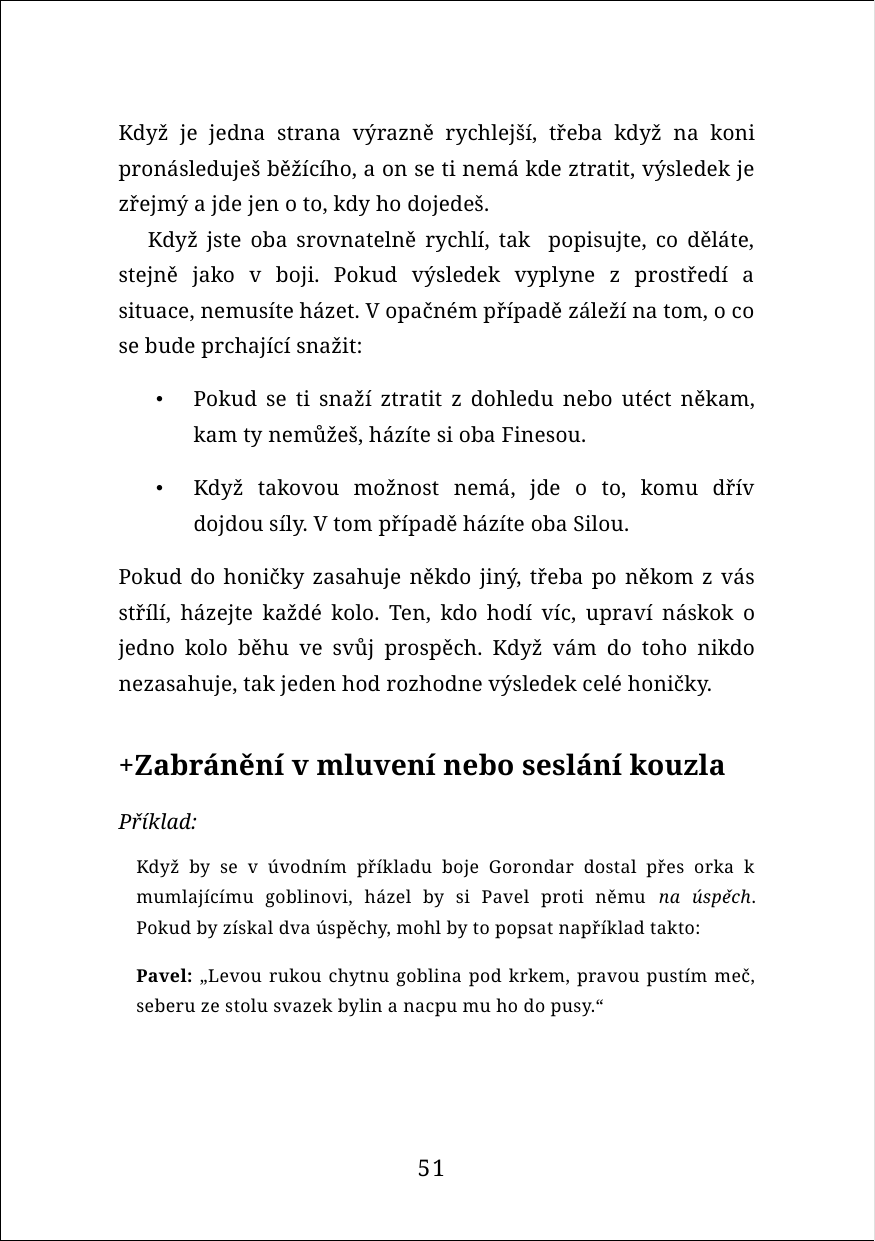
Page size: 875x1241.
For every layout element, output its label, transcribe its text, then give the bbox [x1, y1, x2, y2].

text Příklad: [118, 807, 756, 836]
text Když je jedna strana výrazně rychlejší, třeba když na koni pronásleduješ běžícího, a on se ti nemá kde ztratit, výsledek je zřejmý a jde jen o to, kdy ho dojedeš. Když jste oba srovnatelně rychlí, tak popisujte, co děláte, stejně jako v boji. Pokud výsledek vyplyne z prostředí a situace, nemusíte házet. V opačném případě záleží na tom, o co se bude prchající snažit: [118, 118, 756, 360]
subtitle +Zabránění v mluvení nebo seslání kouzla [118, 746, 756, 784]
text Když by se v úvodním příkladu boje Gorondar dostal přes orka k mumlajícímu goblinovi, házel by si Pavel proti němu na úspěch. Pokud by získal dva úspěchy, mohl by to popsat například takto: [136, 855, 756, 939]
list Pokud se ti snaží ztratit z dohledu nebo utéct někam, kam ty nemůžeš, házíte si oba Finesou. [156, 384, 756, 448]
text Pavel: „Levou rukou chytnu goblina pod krkem, pravou pustím meč, seberu ze stolu svazek bylin a nacpu mu ho do pusy.“ [136, 963, 756, 1017]
list Když takovou možnost nemá, jde o to, komu dřív dojdou síly. V tom případě házíte oba Silou. [156, 473, 756, 537]
text Pokud do honičky zasahuje někdo jiný, třeba po někom z vás střílí, házejte každé kolo. Ten, kdo hodí víc, upraví náskok o jedno kolo běhu ve svůj prospěch. Když vám do toho nikdo nezasahuje, tak jeden hod rozhodne výsledek celé honičky. [118, 562, 756, 697]
